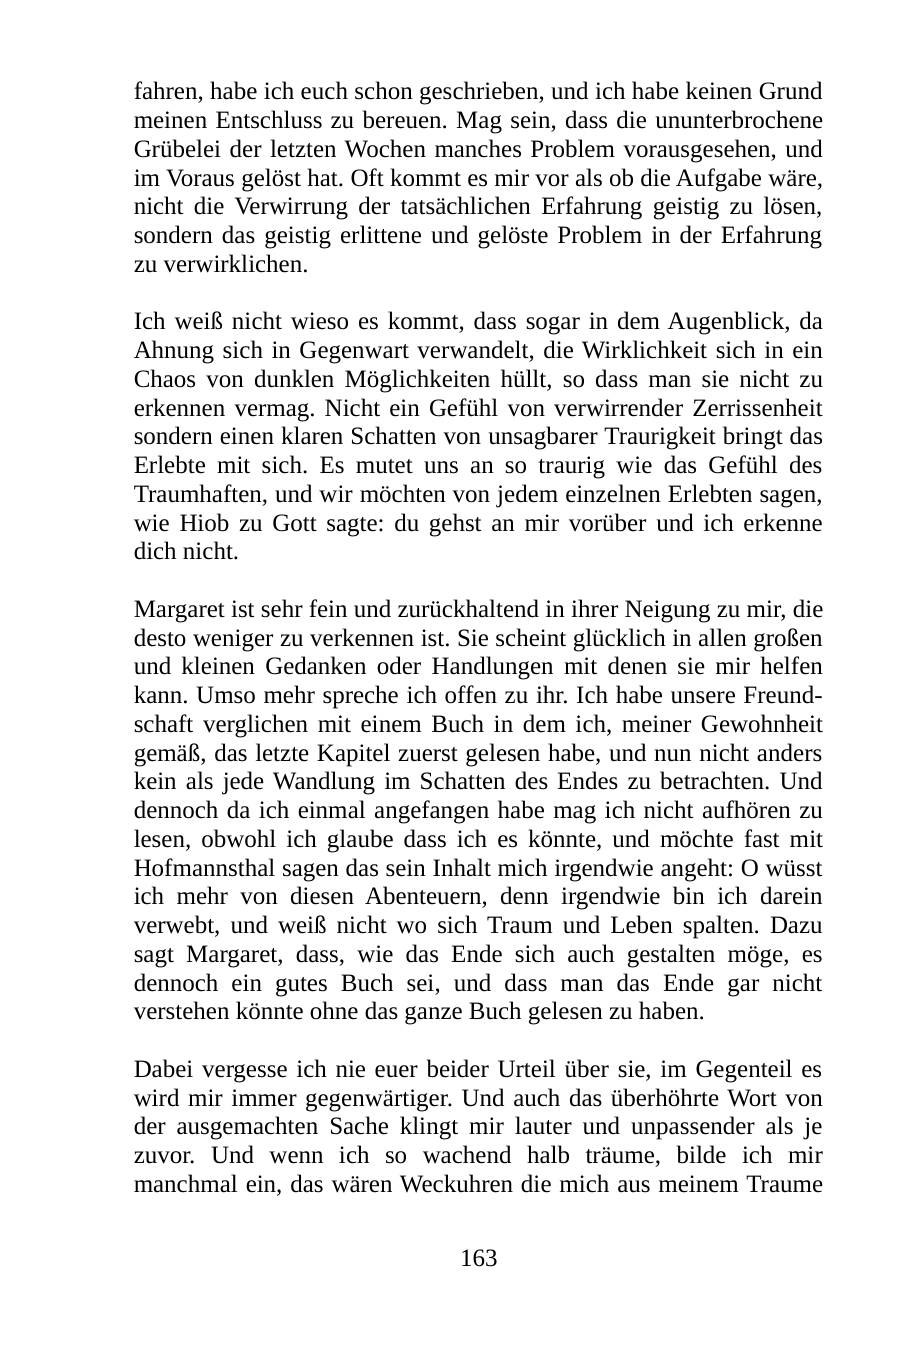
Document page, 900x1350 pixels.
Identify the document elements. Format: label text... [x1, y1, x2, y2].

text Margaret ist sehr fein und zurückhaltend in ihrer Neigung zu mir, die desto weniger zu verkennen ist. Sie scheint glücklich in allen großen und kleinen Gedanken oder Handlungen mit denen sie mir helfen kann. Umso mehr spreche ich offen zu ihr. Ich habe unsere Freund-schaft verglichen mit einem Buch in dem ich, meiner Gewohnheit gemäß, das letzte Kapitel zuerst gelesen habe, und nun nicht anders kein als jede Wandlung im Schatten des Endes zu betrachten. Und dennoch da ich einmal angefangen habe mag ich nicht aufhören zu lesen, obwohl ich glaube dass ich es könnte, und möchte fast mit Hofmannsthal sagen das sein Inhalt mich irgendwie angeht: O wüsst ich mehr von diesen Abenteuern, denn irgendwie bin ich darein verwebt, und weiß nicht wo sich Traum und Leben spalten. Dazu sagt Margaret, dass, wie das Ende sich auch gestalten möge, es dennoch ein gutes Buch sei, und dass man das Ende gar nicht verstehen könnte ohne das ganze Buch gelesen zu haben. [133, 594, 823, 1025]
text fahren, habe ich euch schon geschrieben, und ich habe keinen Grund meinen Entschluss zu bereuen. Mag sein, dass die ununterbrochene Grübelei der letzten Wochen manches Problem vorausgesehen, und im Voraus gelöst hat. Oft kommt es mir vor als ob die Aufgabe wäre, nicht die Verwirrung der tatsächlichen Erfahrung geistig zu lösen, sondern das geistig erlittene und gelöste Problem in der Erfahrung zu verwirklichen. [133, 76, 823, 278]
text Ich weiß nicht wieso es kommt, dass sogar in dem Augenblick, da Ahnung sich in Gegenwart verwandelt, die Wirklichkeit sich in ein Chaos von dunklen Möglichkeiten hüllt, so dass man sie nicht zu erkennen vermag. Nicht ein Gefühl von verwirrender Zerrissenheit sondern einen klaren Schatten von unsagbarer Traurigkeit bringt das Erlebte mit sich. Es mutet uns an so traurig wie das Gefühl des Traumhaften, und wir möchten von jedem einzelnen Erlebten sagen, wie Hiob zu Gott sagte: du gehst an mir vorüber und ich erkenne dich nicht. [133, 306, 823, 565]
text Dabei vergesse ich nie euer beider Urteil über sie, im Gegenteil es wird mir immer gegenwärtiger. Und auch das überhöhrte Wort von der ausgemachten Sache klingt mir lauter und unpassender als je zuvor. Und wenn ich so wachend halb träume, bilde ich mir manchmal ein, das wären Weckuhren die mich aus meinem Traume [133, 1054, 823, 1198]
